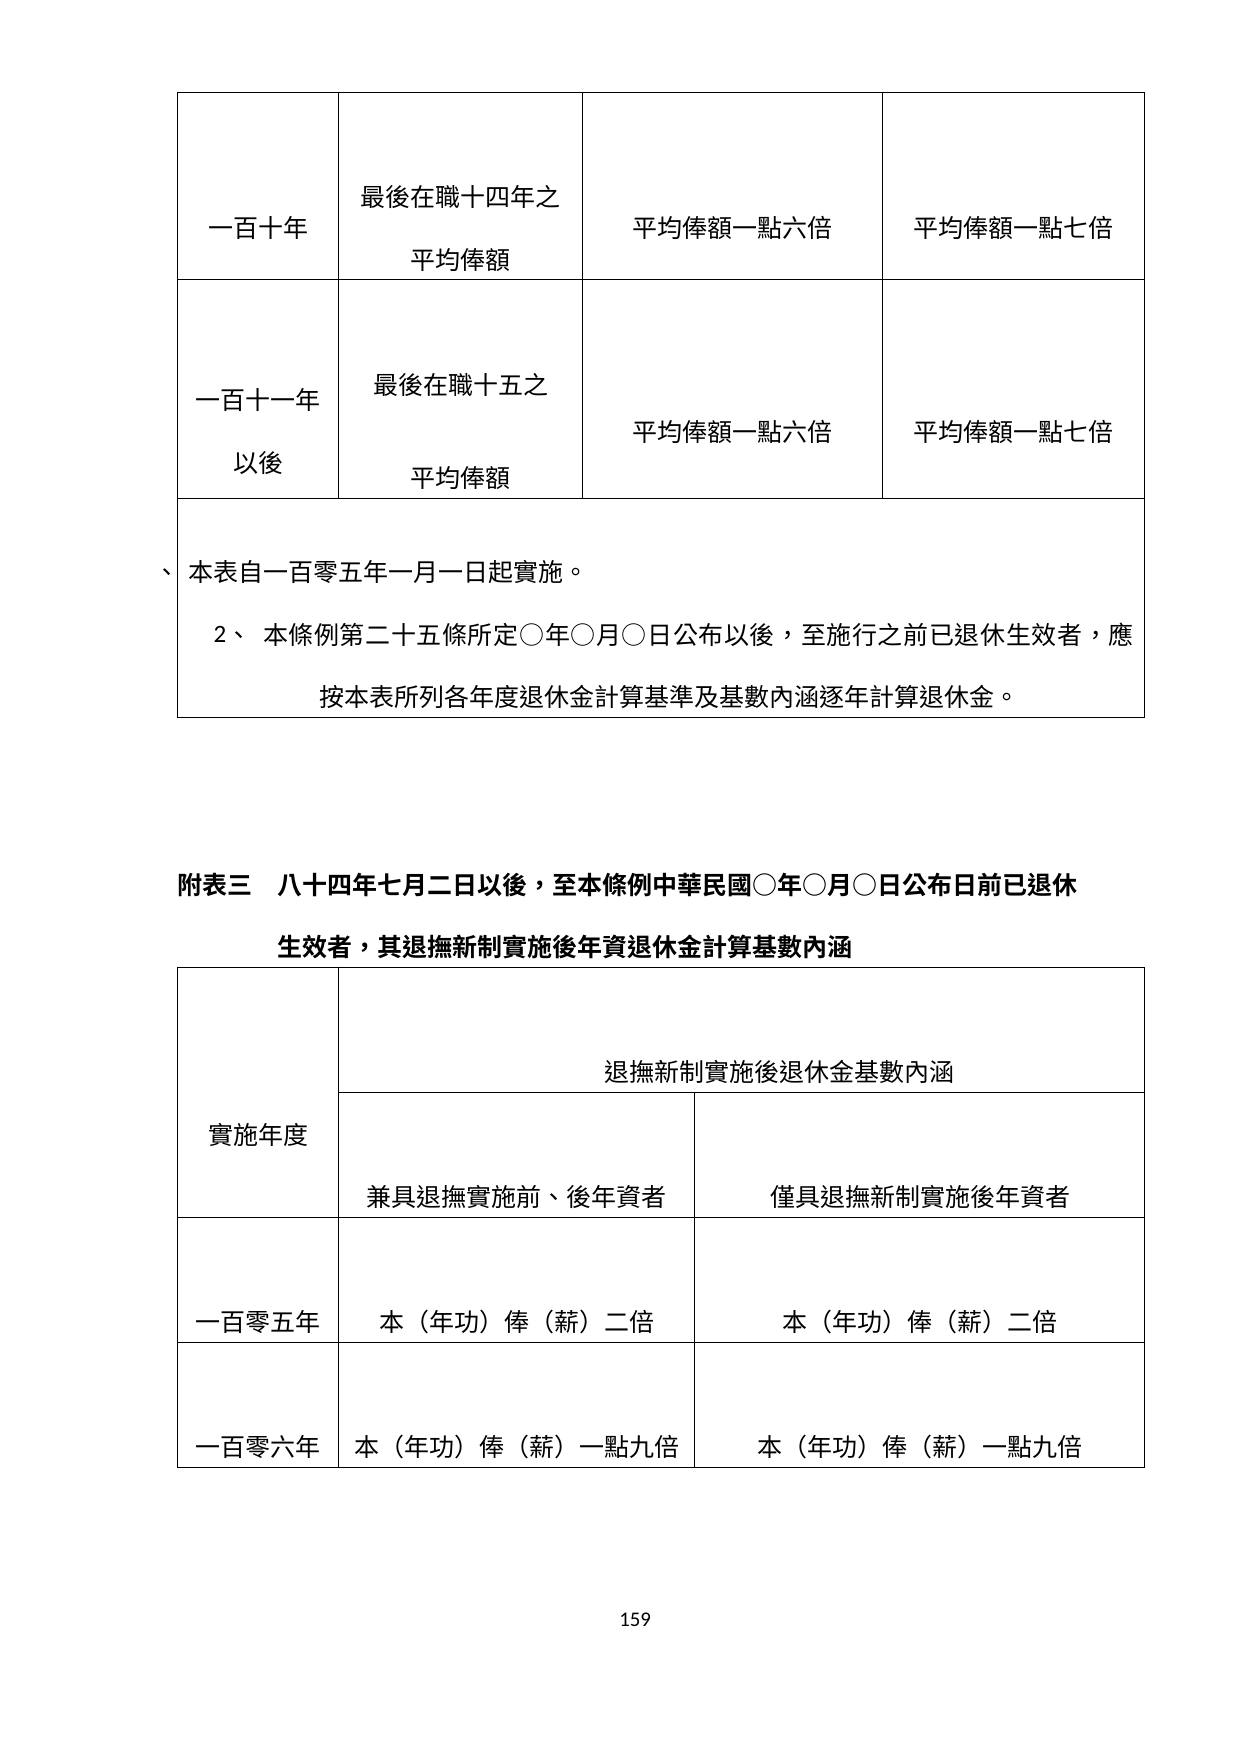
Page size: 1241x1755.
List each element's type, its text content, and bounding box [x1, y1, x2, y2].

table_cell 一百零六年 [178, 1343, 338, 1467]
table_cell 平均俸額一點六倍 [583, 280, 882, 498]
table_cell 一百零五年 [178, 1218, 338, 1342]
table_cell 平均俸額一點七倍 [883, 280, 1144, 498]
table_cell 本（年功）俸（薪）一點九倍 [695, 1343, 1144, 1467]
table_cell 最後在職十五之 平均俸額 [339, 280, 582, 498]
table_cell 一百十一年以後 [178, 280, 338, 498]
table_cell 一百十年 [178, 93, 338, 279]
table_cell 兼具退撫實施前、後年資者 [339, 1093, 694, 1217]
table_cell 平均俸額一點七倍 [883, 93, 1144, 279]
table_cell 僅具退撫新制實施後年資者 [695, 1093, 1144, 1217]
table_cell 本（年功）俸（薪）二倍 [339, 1218, 694, 1342]
table_cell 本（年功）俸（薪）二倍 [695, 1218, 1144, 1342]
table_cell 最後在職十四年之 平均俸額 [339, 93, 582, 279]
table_header 實施年度 [178, 968, 338, 1217]
table_cell 本表自一百零五年一月一日起實施。 本條例第二十五條所定○年○月○日公布以後，至施行之前已退休生效者，應按本表所列各年度退休金計算基準及基數內涵逐年計算退休金。 [178, 499, 1144, 717]
table_cell 平均俸額一點六倍 [583, 93, 882, 279]
table_cell 本（年功）俸（薪）一點九倍 [339, 1343, 694, 1467]
text 附表三 八十四年七月二日以後，至本條例中華民國○年○月○日公布日前已退休生效者，其退撫新制實施後年資退休金計算基數內涵 [177, 842, 1093, 967]
table_header 退撫新制實施後退休金基數內涵 [339, 968, 1144, 1092]
